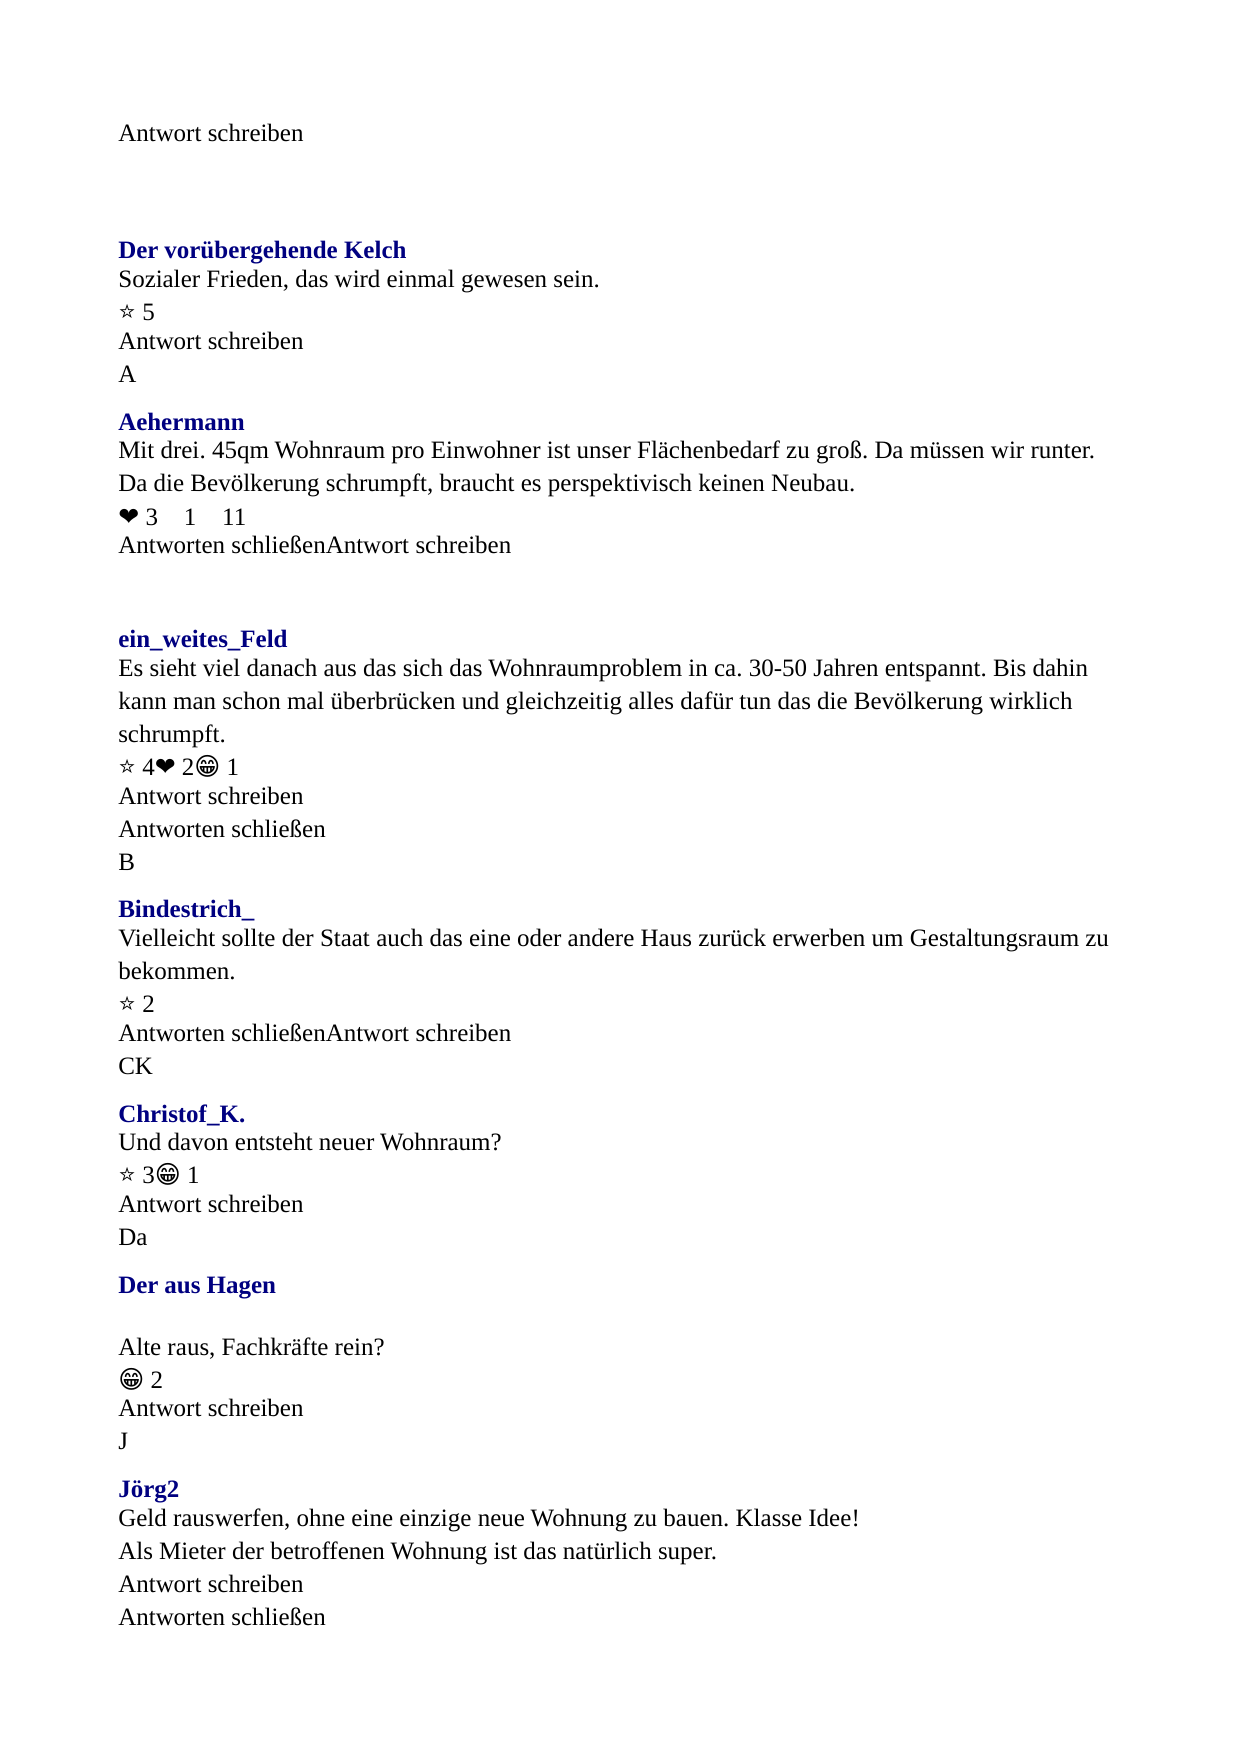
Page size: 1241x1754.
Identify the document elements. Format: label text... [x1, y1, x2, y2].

text 😁 2 [118, 1365, 1122, 1393]
text Da [118, 1222, 1122, 1251]
text Mit drei. 45qm Wohnraum pro Einwohner ist unser Flächenbedarf zu groß. Da müssen wir runter. Da die Bevölkerung schrumpft, braucht es perspektivisch keinen Neubau. [118, 436, 1122, 497]
text Als Mieter der betroffenen Wohnung ist das natürlich super. [118, 1536, 1122, 1564]
text Antwort schreiben [118, 1569, 1122, 1598]
text Antwort schreiben [118, 326, 1122, 355]
text Es sieht viel danach aus das sich das Wohnraumproblem in ca. 30-50 Jahren entspannt. Bis dahin kann man schon mal überbrücken und gleichzeitig alles dafür tun das die Bevölkerung wirklich schrumpft. [118, 653, 1122, 748]
text Antwort schreiben [118, 781, 1122, 810]
text Vielleicht sollte der Staat auch das eine oder andere Haus zurück erwerben um Gestaltungsraum zu bekommen. [118, 923, 1122, 985]
text Antwort schreiben [118, 1189, 1122, 1218]
text B [118, 847, 1122, 876]
subtitle Christof_K. [118, 1099, 1122, 1127]
subtitle ein_weites_Feld [118, 624, 1122, 653]
subtitle Bindestrich_ [118, 894, 1122, 923]
text ❤️ 3🙁 1🤨 11 [118, 502, 1122, 530]
subtitle Aehermann [118, 407, 1122, 436]
text Antworten schließen [118, 814, 1122, 843]
text ⭐️ 3😁 1 [118, 1161, 1122, 1189]
text ⭐️ 2 [118, 989, 1122, 1018]
text Antwort schreiben [118, 1393, 1122, 1422]
text Und davon entsteht neuer Wohnraum? [118, 1127, 1122, 1156]
text CK [118, 1051, 1122, 1080]
text Antworten schließenAntwort schreiben [118, 1018, 1122, 1047]
text ⭐️ 4❤️ 2😁 1 [118, 752, 1122, 781]
text Alte raus, Fachkräfte rein? [118, 1332, 1122, 1360]
text Sozialer Frieden, das wird einmal gewesen sein. [118, 264, 1122, 293]
subtitle Der aus Hagen [118, 1270, 1122, 1299]
text Antworten schließenAntwort schreiben [118, 530, 1122, 559]
subtitle Jörg2 [118, 1474, 1122, 1503]
subtitle Der vorübergehende Kelch [118, 236, 1122, 264]
text Antwort schreiben [118, 118, 1122, 147]
text ⭐️ 5 [118, 297, 1122, 326]
text Antworten schließen [118, 1602, 1122, 1631]
text Geld rauswerfen, ohne eine einzige neue Wohnung zu bauen. Klasse Idee! [118, 1503, 1122, 1532]
text A [118, 359, 1122, 388]
text J [118, 1426, 1122, 1455]
